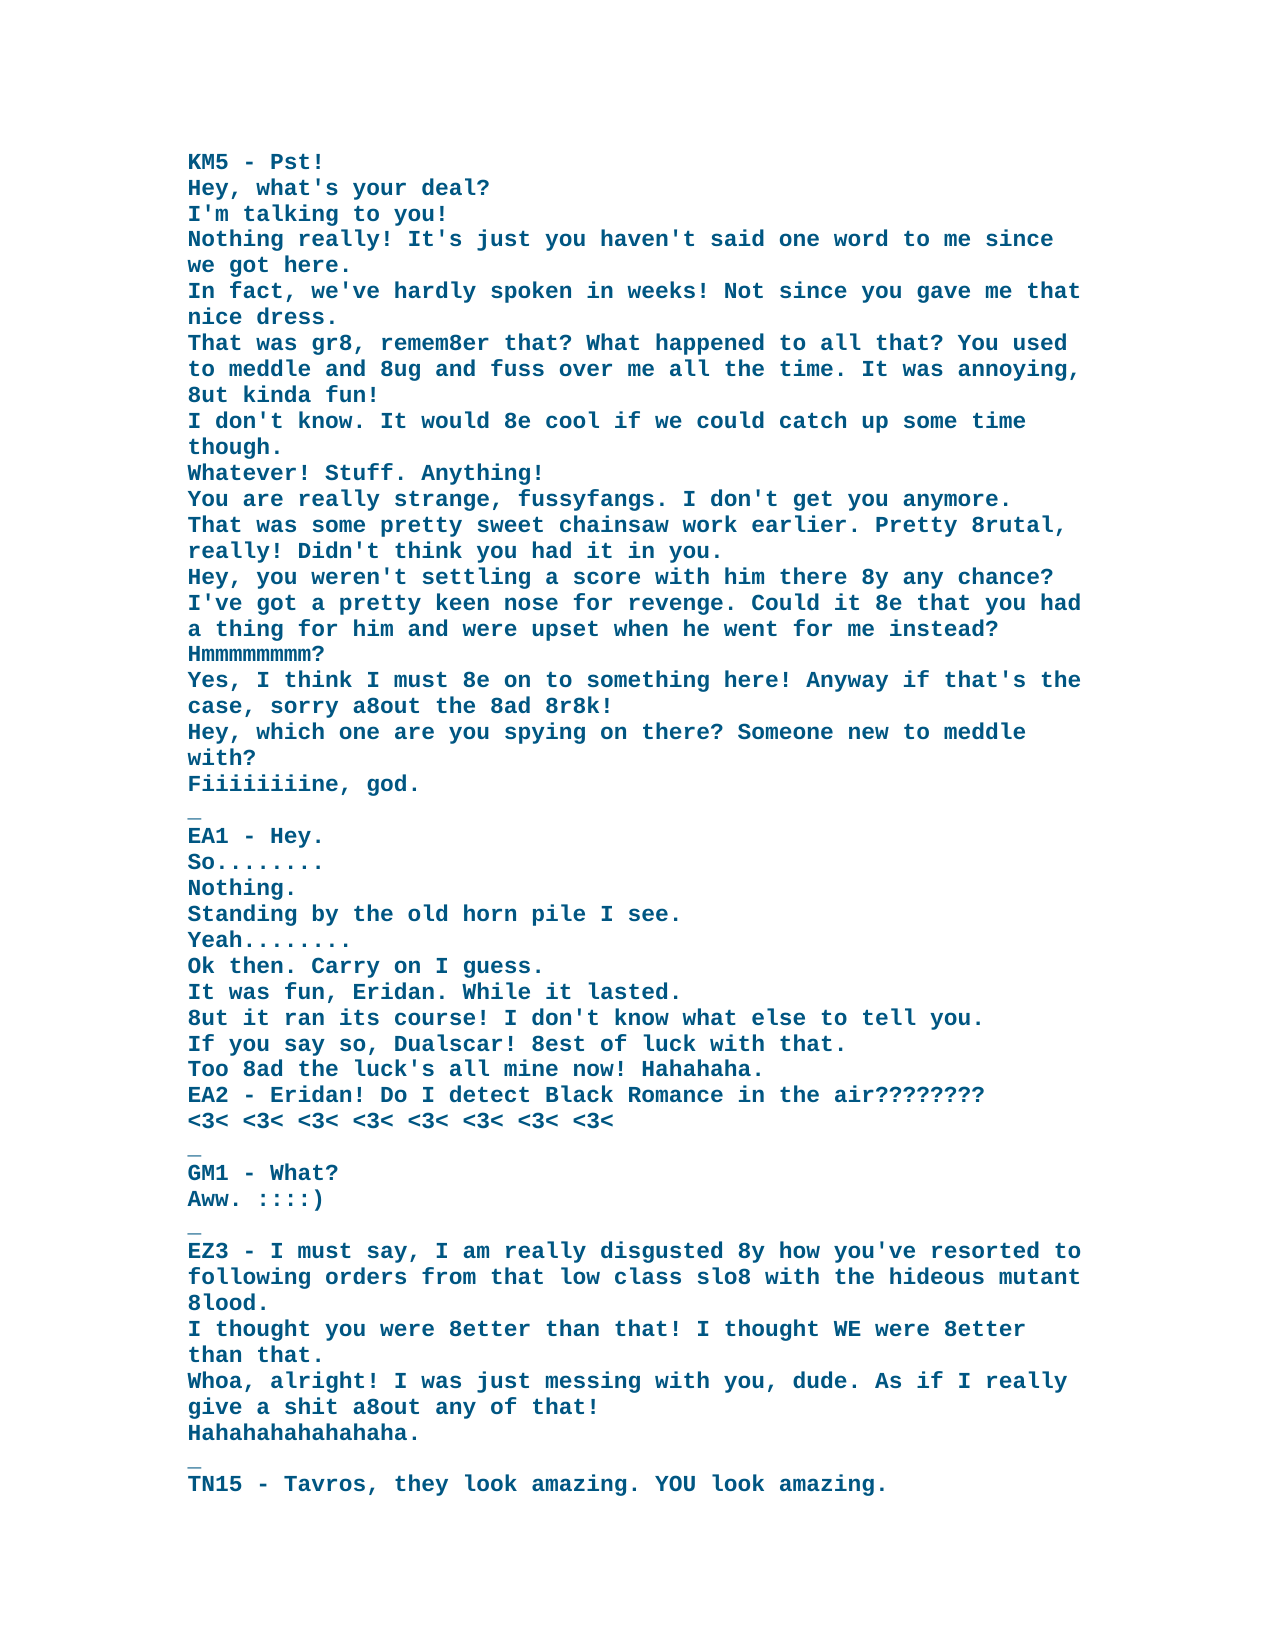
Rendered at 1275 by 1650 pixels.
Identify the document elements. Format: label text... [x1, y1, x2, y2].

text TN15 - Tavros, they look amazing. YOU look amazing. [187, 1473, 1087, 1499]
text Hey, what's your deal? [187, 176, 1087, 202]
text Yeah........ [187, 928, 1087, 954]
text I don't know. It would 8e cool if we could catch up some time though. [187, 409, 1087, 461]
text Hahahahahahahaha. [187, 1421, 1087, 1447]
text In fact, we've hardly spoken in weeks! Not since you gave me that nice dress. [187, 280, 1087, 332]
text If you say so, Dualscar! 8est of luck with that. [187, 1032, 1087, 1058]
text 8ut it ran its course! I don't know what else to tell you. [187, 1006, 1087, 1032]
text EA1 - Hey. [187, 824, 1087, 850]
text That was gr8, remem8er that? What happened to all that? You used to meddle and 8ug and fuss over me all the time. It was annoying, 8ut kinda fun! [187, 332, 1087, 409]
text Aww. ::::) [187, 1187, 1087, 1213]
text EZ3 - I must say, I am really disgusted 8y how you've resorted to following orders from that low class slo8 with the hideous mutant 8lood. [187, 1239, 1087, 1317]
text GM1 - What? [187, 1162, 1087, 1187]
text Ok then. Carry on I guess. [187, 954, 1087, 980]
text Yes, I think I must 8e on to something here! Anyway if that's the case, sorry a8out the 8ad 8r8k! [187, 669, 1087, 721]
text Whoa, alright! I was just messing with you, dude. As if I really give a shit a8out any of that! [187, 1369, 1087, 1421]
text _ [187, 798, 1087, 824]
text I've got a pretty keen nose for revenge. Could it 8e that you had a thing for him and were upset when he went for me instead? Hmmmmmmmm? [187, 591, 1087, 669]
text Standing by the old horn pile I see. [187, 902, 1087, 928]
text KM5 - Pst! [187, 150, 1087, 176]
text That was some pretty sweet chainsaw work earlier. Pretty 8rutal, really! Didn't think you had it in you. [187, 513, 1087, 565]
text Fiiiiiiiine, god. [187, 772, 1087, 798]
text _ [187, 1136, 1087, 1162]
text _ [187, 1447, 1087, 1473]
text I'm talking to you! [187, 202, 1087, 228]
text Too 8ad the luck's all mine now! Hahahaha. [187, 1058, 1087, 1084]
text You are really strange, fussyfangs. I don't get you anymore. [187, 487, 1087, 513]
text It was fun, Eridan. While it lasted. [187, 980, 1087, 1006]
text Whatever! Stuff. Anything! [187, 461, 1087, 487]
text Nothing. [187, 876, 1087, 902]
text Hey, you weren't settling a score with him there 8y any chance? [187, 565, 1087, 591]
text _ [187, 1213, 1087, 1239]
text Nothing really! It's just you haven't said one word to me since we got here. [187, 228, 1087, 280]
text <3< <3< <3< <3< <3< <3< <3< <3< [187, 1110, 1087, 1136]
text Hey, which one are you spying on there? Someone new to meddle with? [187, 721, 1087, 772]
text I thought you were 8etter than that! I thought WE were 8etter than that. [187, 1317, 1087, 1369]
text EA2 - Eridan! Do I detect Black Romance in the air???????? [187, 1084, 1087, 1110]
text So........ [187, 850, 1087, 876]
